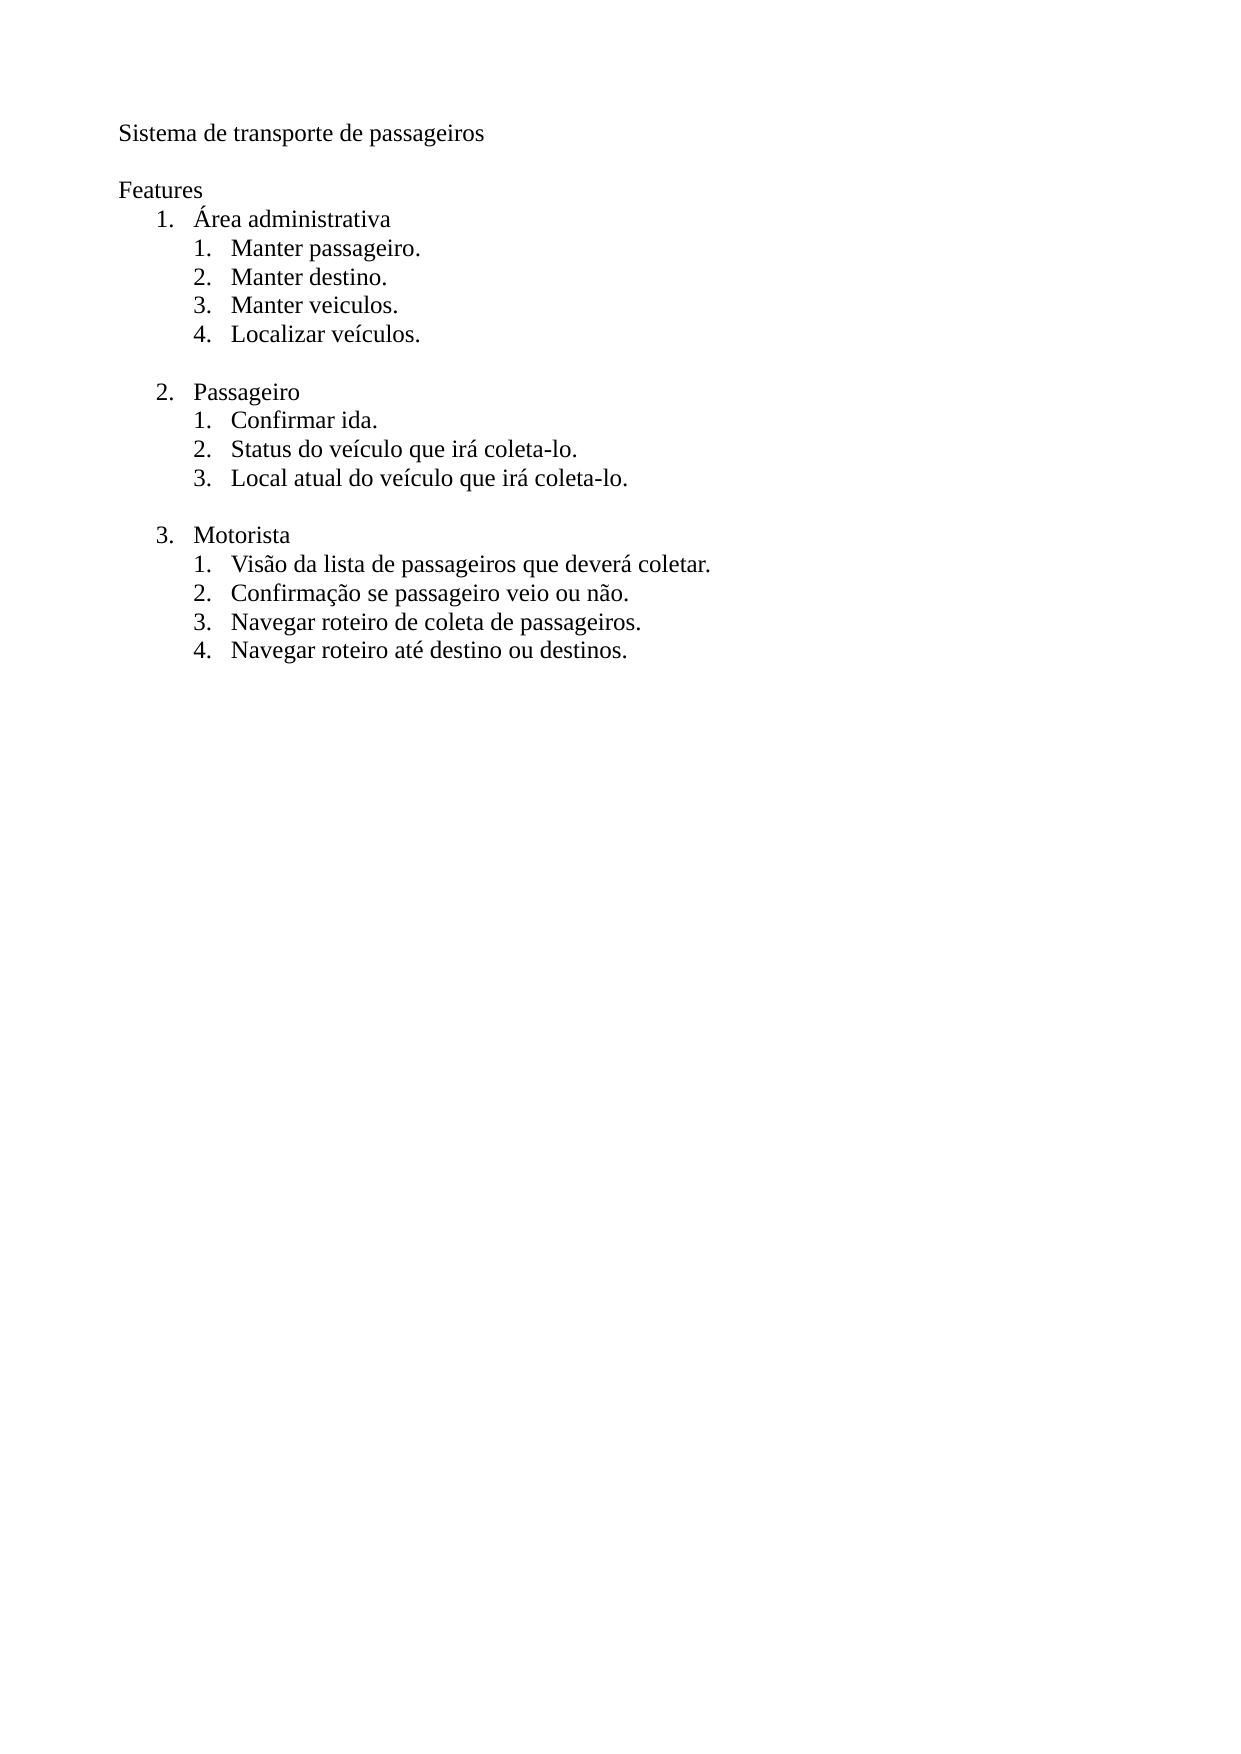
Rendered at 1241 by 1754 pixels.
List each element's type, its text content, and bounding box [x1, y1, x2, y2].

list Manter destino. [193, 262, 1122, 291]
text Sistema de transporte de passageiros [118, 118, 1122, 147]
list Navegar roteiro até destino ou destinos. [193, 636, 1122, 664]
list Localizar veículos. [193, 319, 1122, 348]
list Navegar roteiro de coleta de passageiros. [193, 607, 1122, 636]
text Features [118, 176, 1122, 204]
list Área administrativa [156, 204, 1122, 233]
list Visão da lista de passageiros que deverá coletar. [193, 549, 1122, 578]
list Manter veiculos. [193, 291, 1122, 319]
list Passageiro [156, 377, 1122, 406]
list Manter passageiro. [193, 233, 1122, 262]
list Motorista [156, 521, 1122, 549]
list Confirmação se passageiro veio ou não. [193, 578, 1122, 607]
list Local atual do veículo que irá coleta-lo. [193, 463, 1122, 492]
list Status do veículo que irá coleta-lo. [193, 434, 1122, 463]
list Confirmar ida. [193, 406, 1122, 434]
